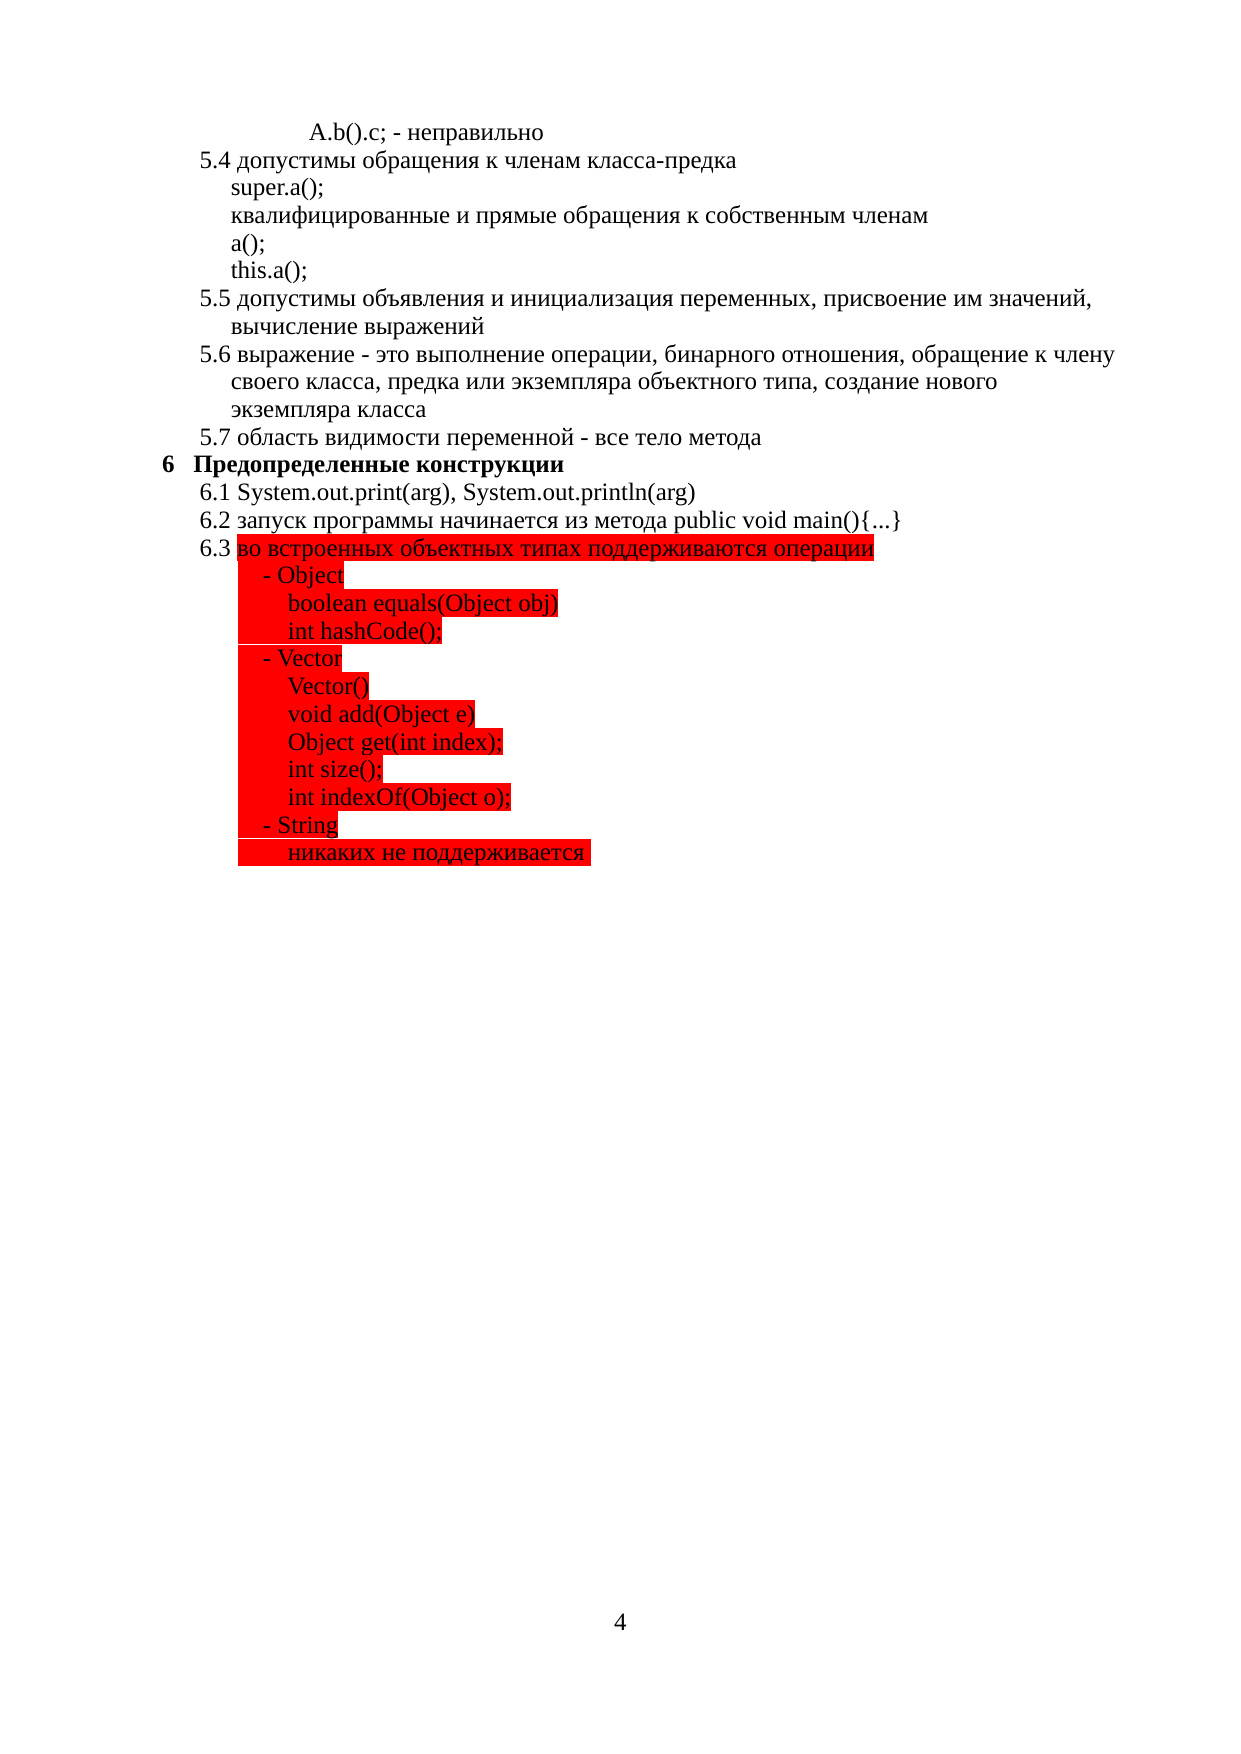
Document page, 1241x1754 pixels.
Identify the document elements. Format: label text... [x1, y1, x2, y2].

list Предопределенные конструкции [156, 451, 1122, 478]
text void add(Object e) [238, 700, 1122, 728]
text - String [238, 811, 1122, 838]
text - Object [238, 561, 1122, 589]
list во встроенных объектных типах поддерживаются операции [193, 534, 1122, 561]
list a(); [193, 229, 1122, 257]
text boolean equals(Object obj) [238, 589, 1122, 617]
text int size(); [238, 755, 1122, 783]
text никаких не поддерживается [238, 838, 1122, 866]
text int hashCode(); [238, 617, 1122, 644]
text Vector() [238, 672, 1122, 700]
list допустимы обращения к членам класса-предка [193, 146, 1122, 173]
list A.b().c; - неправильно [271, 118, 1122, 146]
list super.a(); [193, 173, 1122, 201]
text int indexOf(Object o); [238, 783, 1122, 811]
list допустимы объявления и инициализация переменных, присвоение им значений, вычисление выражений [193, 284, 1122, 340]
text - Vector [238, 644, 1122, 672]
list квалифицированные и прямые обращения к собственным членам [193, 201, 1122, 229]
list запуск программы начинается из метода public void main(){...} [193, 506, 1122, 534]
list выражение - это выполнение операции, бинарного отношения, обращение к члену своего класса, предка или экземпляра объектного типа, создание нового экземпляра класса [193, 340, 1122, 423]
list область видимости переменной - все тело метода [193, 423, 1122, 451]
text Object get(int index); [238, 728, 1122, 755]
list System.out.print(arg), System.out.println(arg) [193, 478, 1122, 506]
list this.a(); [193, 257, 1122, 284]
